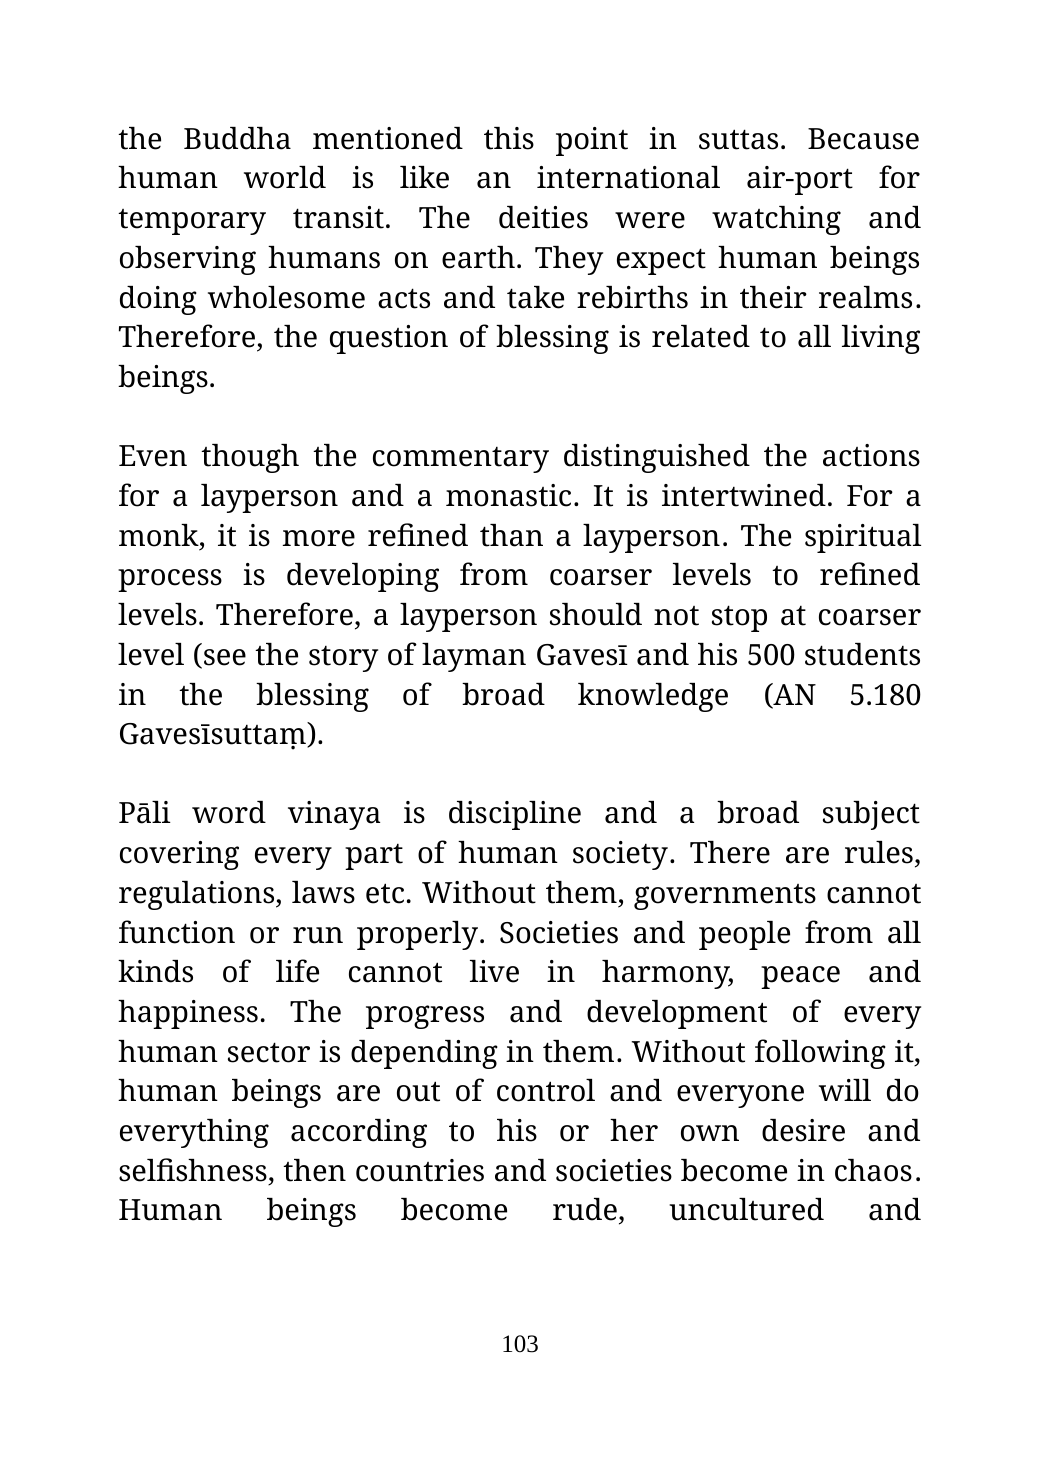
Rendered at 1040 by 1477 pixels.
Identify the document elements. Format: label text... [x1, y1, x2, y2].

text Even though the commentary distinguished the actions for a layperson and a monastic. It is intertwined. For a monk, it is more refined than a layperson. The spiritual process is developing from coarser levels to refined levels. Therefore, a layperson should not stop at coarser level (see the story of layman Gavesī and his 500 students in the blessing of broad knowledge (AN 5.180 Gavesīsuttaṃ). [118, 436, 922, 753]
text the Buddha mentioned this point in suttas. Because human world is like an international air-port for temporary transit. The deities were watching and observing humans on earth. They expect human beings doing wholesome acts and take rebirths in their realms. Therefore, the question of blessing is related to all living beings. [118, 118, 922, 396]
text Pāli word vinaya is discipline and a broad subject covering every part of human society. There are rules, regulations, laws etc. Without them, governments cannot function or run properly. Societies and people from all kinds of life cannot live in harmony, peace and happiness. The progress and development of every human sector is depending in them. Without following it, human beings are out of control and everyone will do everything according to his or her own desire and selfishness, then countries and societies become in chaos. Human beings become rude, uncultured and [118, 793, 922, 1229]
